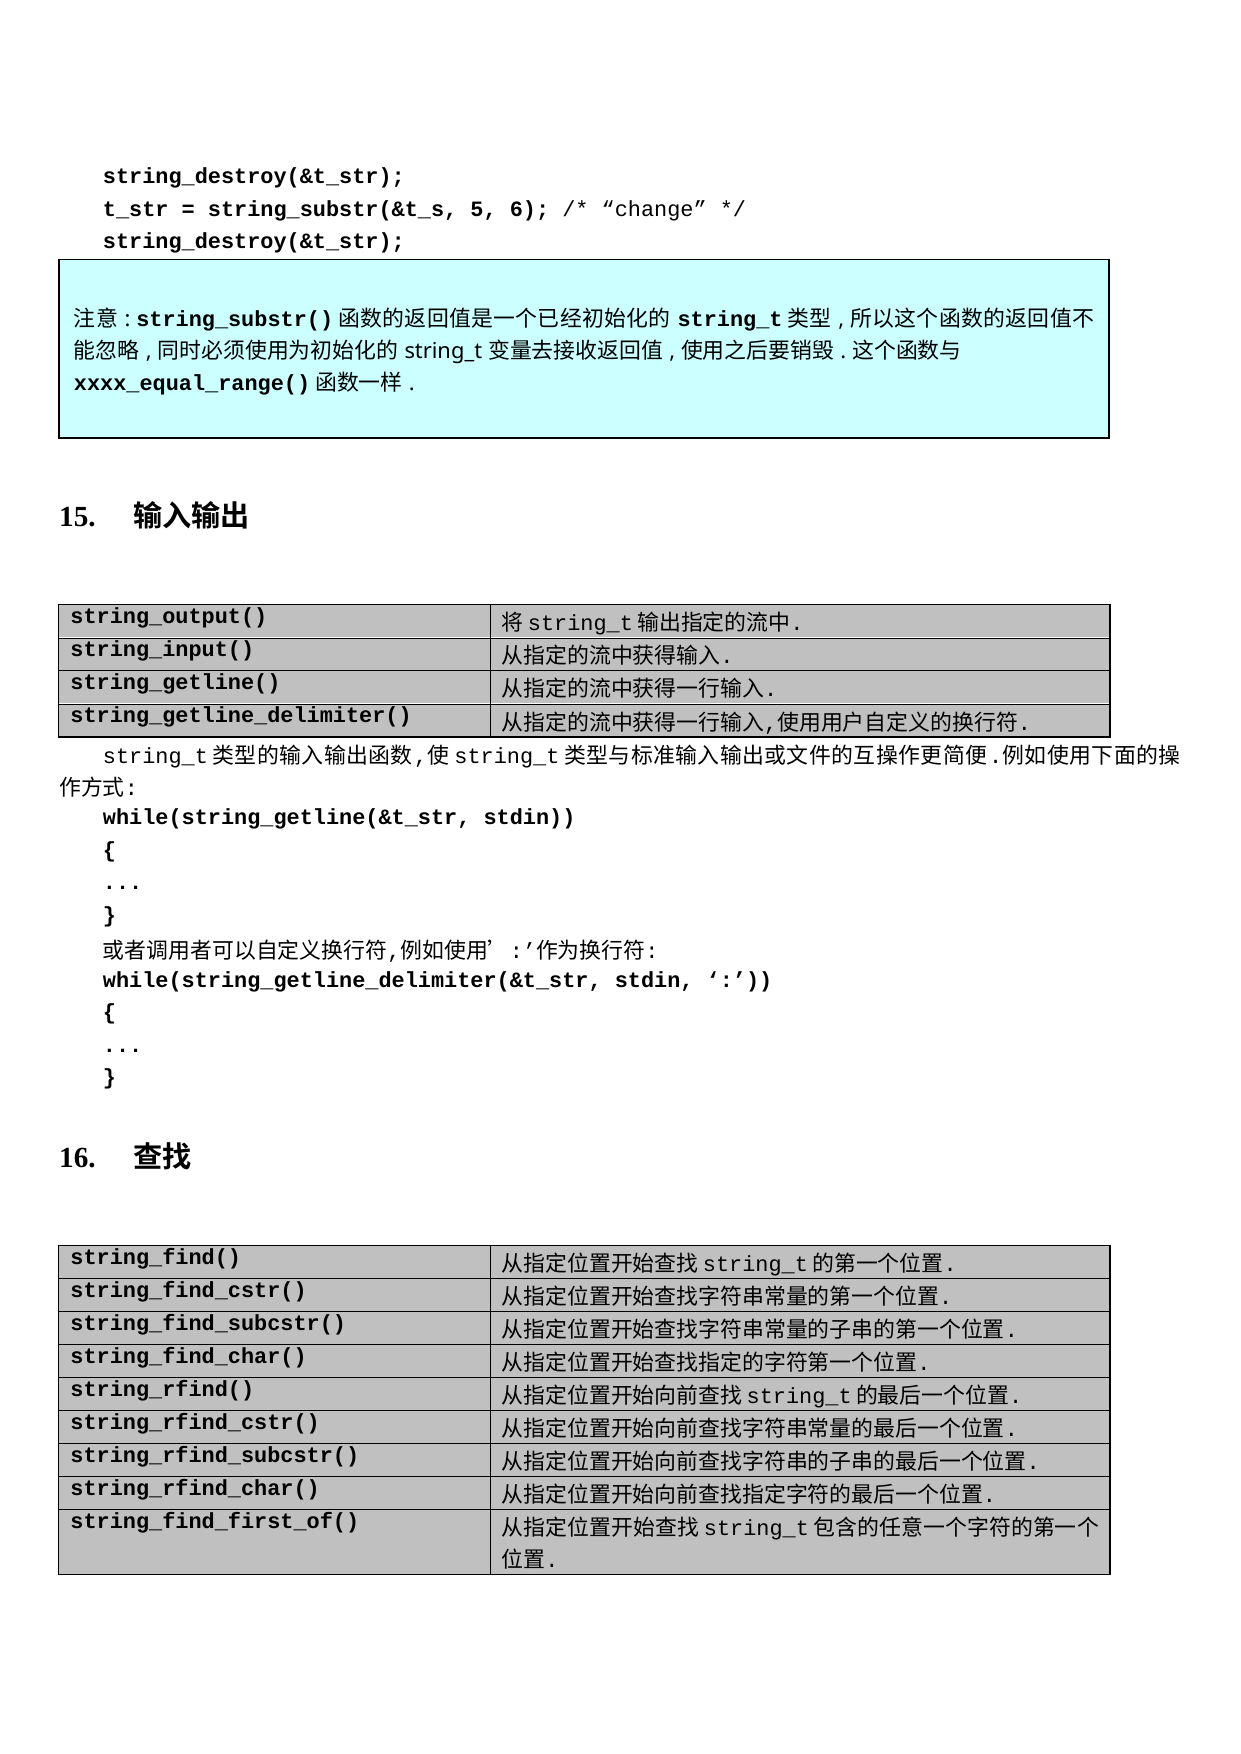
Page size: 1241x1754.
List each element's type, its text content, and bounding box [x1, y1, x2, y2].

subtitle 输入输出 [59, 481, 1181, 546]
table_cell 从指定位置开始向前查找string_t的最后一个位置. [491, 1378, 1109, 1410]
text while(string_getline(&t_str, stdin)) [59, 802, 1181, 835]
table_cell string_getline_delimiter() [59, 705, 490, 736]
table_cell 从指定位置开始查找string_t包含的任意一个字符的第一个位置. [491, 1510, 1109, 1574]
text 或者调用者可以自定义换行符,例如使用’:’作为换行符: [59, 932, 1181, 965]
text ... [59, 867, 1181, 900]
text string_destroy(&t_str); [59, 162, 1181, 194]
table_cell string_find_char() [59, 1345, 490, 1377]
table_cell 从指定的流中获得输入. [491, 639, 1109, 670]
text { [59, 835, 1181, 867]
table_cell string_find_first_of() [59, 1510, 490, 1574]
table_cell string_rfind_cstr() [59, 1411, 490, 1443]
table_cell 从指定位置开始查找指定的字符第一个位置. [491, 1345, 1109, 1377]
table_cell string_find_subcstr() [59, 1312, 490, 1344]
table_cell 从指定位置开始向前查找字符串的子串的最后一个位置. [491, 1444, 1109, 1476]
table_cell 从指定位置开始查找字符串常量的第一个位置. [491, 1279, 1109, 1311]
text t_str = string_substr(&t_s, 5, 6); /* “change” */ [59, 194, 1181, 227]
text } [59, 900, 1181, 932]
text { [59, 997, 1181, 1030]
table_cell string_find_cstr() [59, 1279, 490, 1311]
text ... [59, 1030, 1181, 1062]
table_header string_output() [59, 605, 490, 637]
subtitle 查找 [59, 1122, 1181, 1187]
table_cell string_rfind_subcstr() [59, 1444, 490, 1476]
text while(string_getline_delimiter(&t_str, stdin, ‘:’)) [59, 965, 1181, 997]
table_cell 从指定位置开始查找字符串常量的子串的第一个位置. [491, 1312, 1109, 1344]
table_cell 从指定的流中获得一行输入,使用用户自定义的换行符. [491, 705, 1109, 736]
table_cell string_input() [59, 639, 490, 670]
table_cell string_rfind_char() [59, 1477, 490, 1509]
table_header 从指定位置开始查找string_t的第一个位置. [491, 1246, 1109, 1278]
text string_destroy(&t_str); [59, 227, 1181, 259]
text string_t类型的输入输出函数,使string_t类型与标准输入输出或文件的互操作更简便.例如使用下面的操作方式: [59, 737, 1181, 802]
table_cell 从指定位置开始向前查找字符串常量的最后一个位置. [491, 1411, 1109, 1443]
table_header string_find() [59, 1246, 490, 1278]
text } [59, 1062, 1181, 1095]
table_header 将string_t输出指定的流中. [491, 605, 1109, 637]
table_cell 从指定的流中获得一行输入. [491, 671, 1109, 703]
table_cell string_getline() [59, 671, 490, 703]
table_cell 从指定位置开始向前查找指定字符的最后一个位置. [491, 1477, 1109, 1509]
table_cell string_rfind() [59, 1378, 490, 1410]
